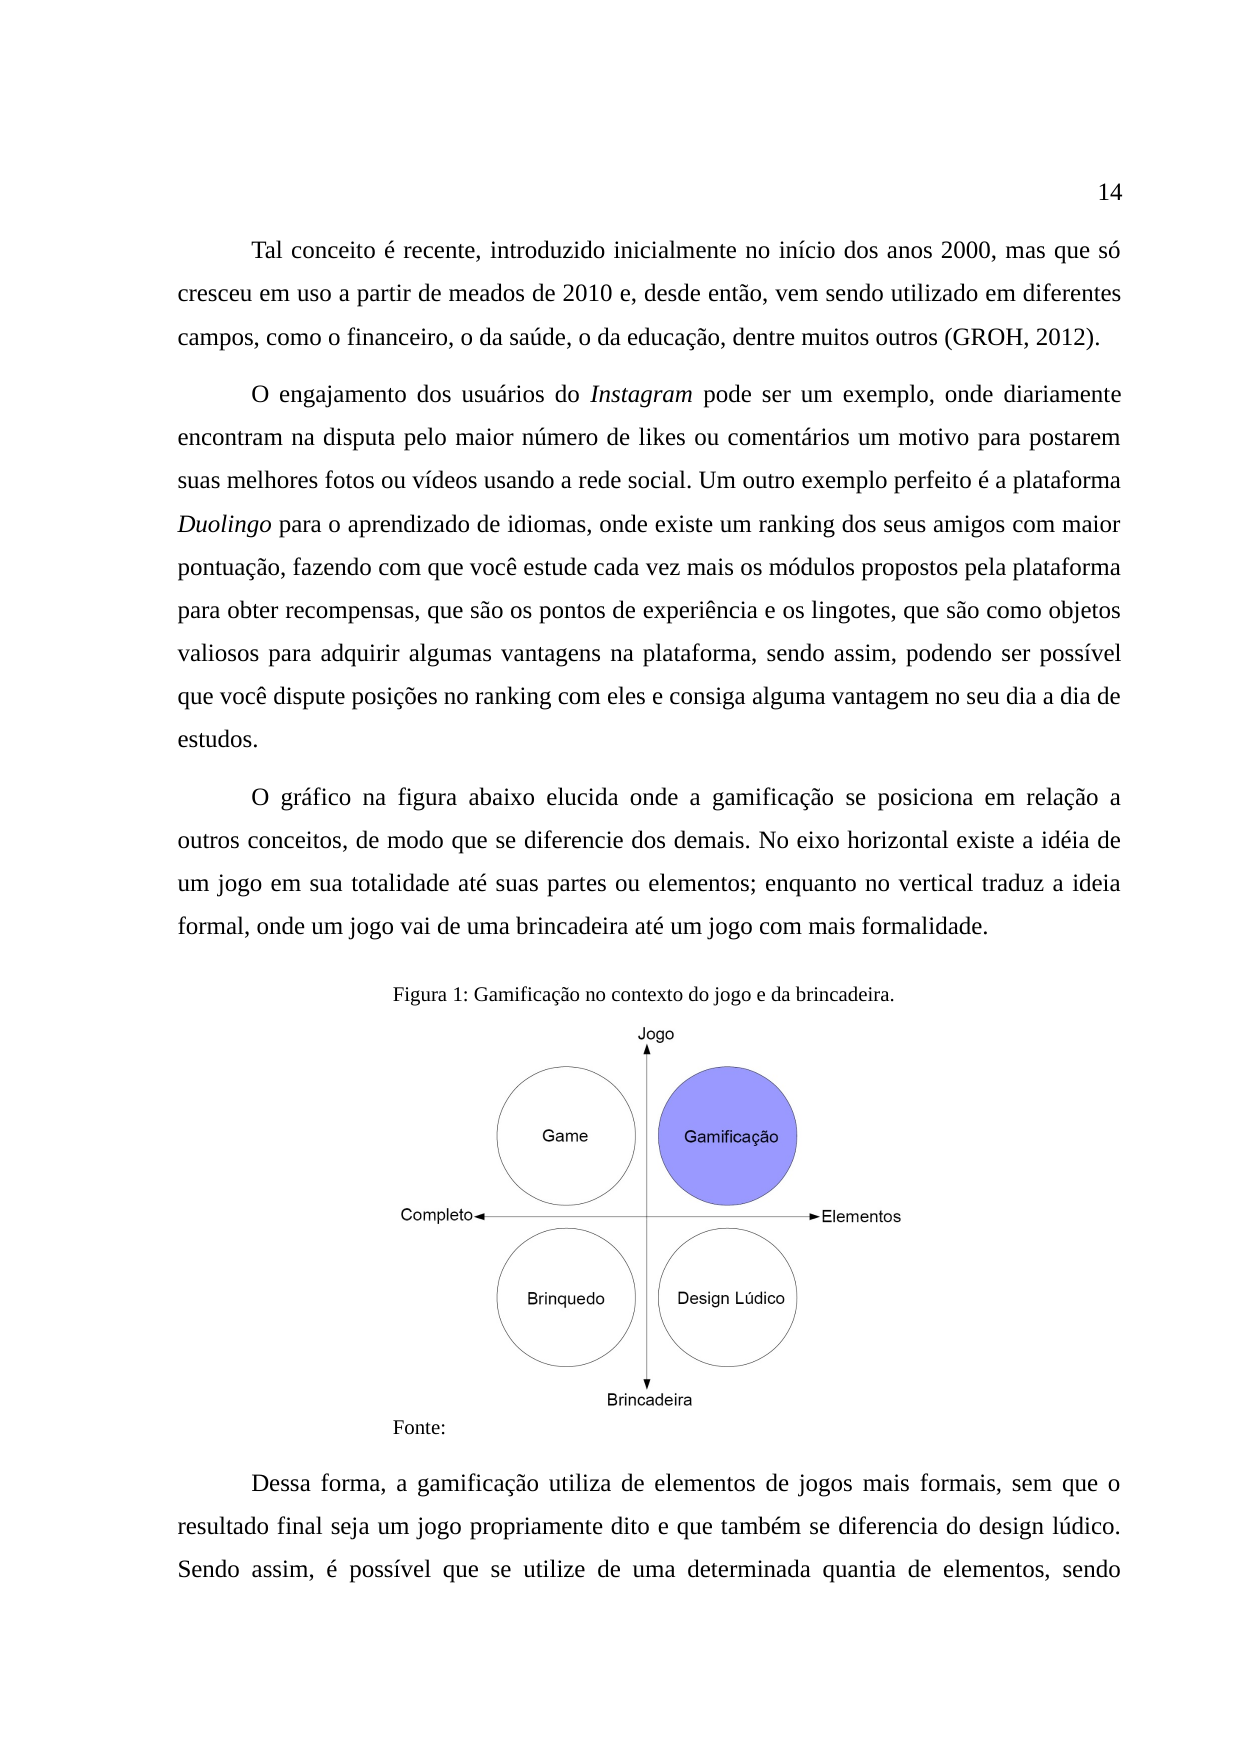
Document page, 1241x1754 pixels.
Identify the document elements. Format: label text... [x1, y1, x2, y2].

text O gráfico na figura abaixo elucida onde a gamificação se posiciona em relação a outros conceitos, de modo que se diferencie dos demais. No eixo horizontal existe a idéia de um jogo em sua totalidade até suas partes ou elementos; enquanto no vertical traduz a ideia formal, onde um jogo vai de uma brincadeira até um jogo com mais formalidade. [177, 782, 1122, 940]
text Figura 1: Gamificação no contexto do jogo e da brincadeira. [393, 982, 907, 1018]
picture [392, 1018, 907, 1416]
text Tal conceito é recente, introduzido inicialmente no início dos anos 2000, mas que só cresceu em uso a partir de meados de 2010 e, desde então, vem sendo utilizado em diferentes campos, como o financeiro, o da saúde, o da educação, dentre muitos outros (GROH, 2012). [177, 235, 1122, 350]
text Fonte: [393, 1416, 907, 1439]
text Dessa forma, a gamificação utiliza de elementos de jogos mais formais, sem que o resultado final seja um jogo propriamente dito e que também se diferencia do design lúdico. Sendo assim, é possível que se utilize de uma determinada quantia de elementos, sendo [177, 1468, 1122, 1583]
text O engajamento dos usuários do Instagram pode ser um exemplo, onde diariamente encontram na disputa pelo maior número de likes ou comentários um motivo para postarem suas melhores fotos ou vídeos usando a rede social. Um outro exemplo perfeito é a plataforma Duolingo para o aprendizado de idiomas, onde existe um ranking dos seus amigos com maior pontuação, fazendo com que você estude cada vez mais os módulos propostos pela plataforma para obter recompensas, que são os pontos de experiência e os lingotes, que são como objetos valiosos para adquirir algumas vantagens na plataforma, sendo assim, podendo ser possível que você dispute posições no ranking com eles e consiga alguma vantagem no seu dia a dia de estudos. [177, 379, 1122, 753]
